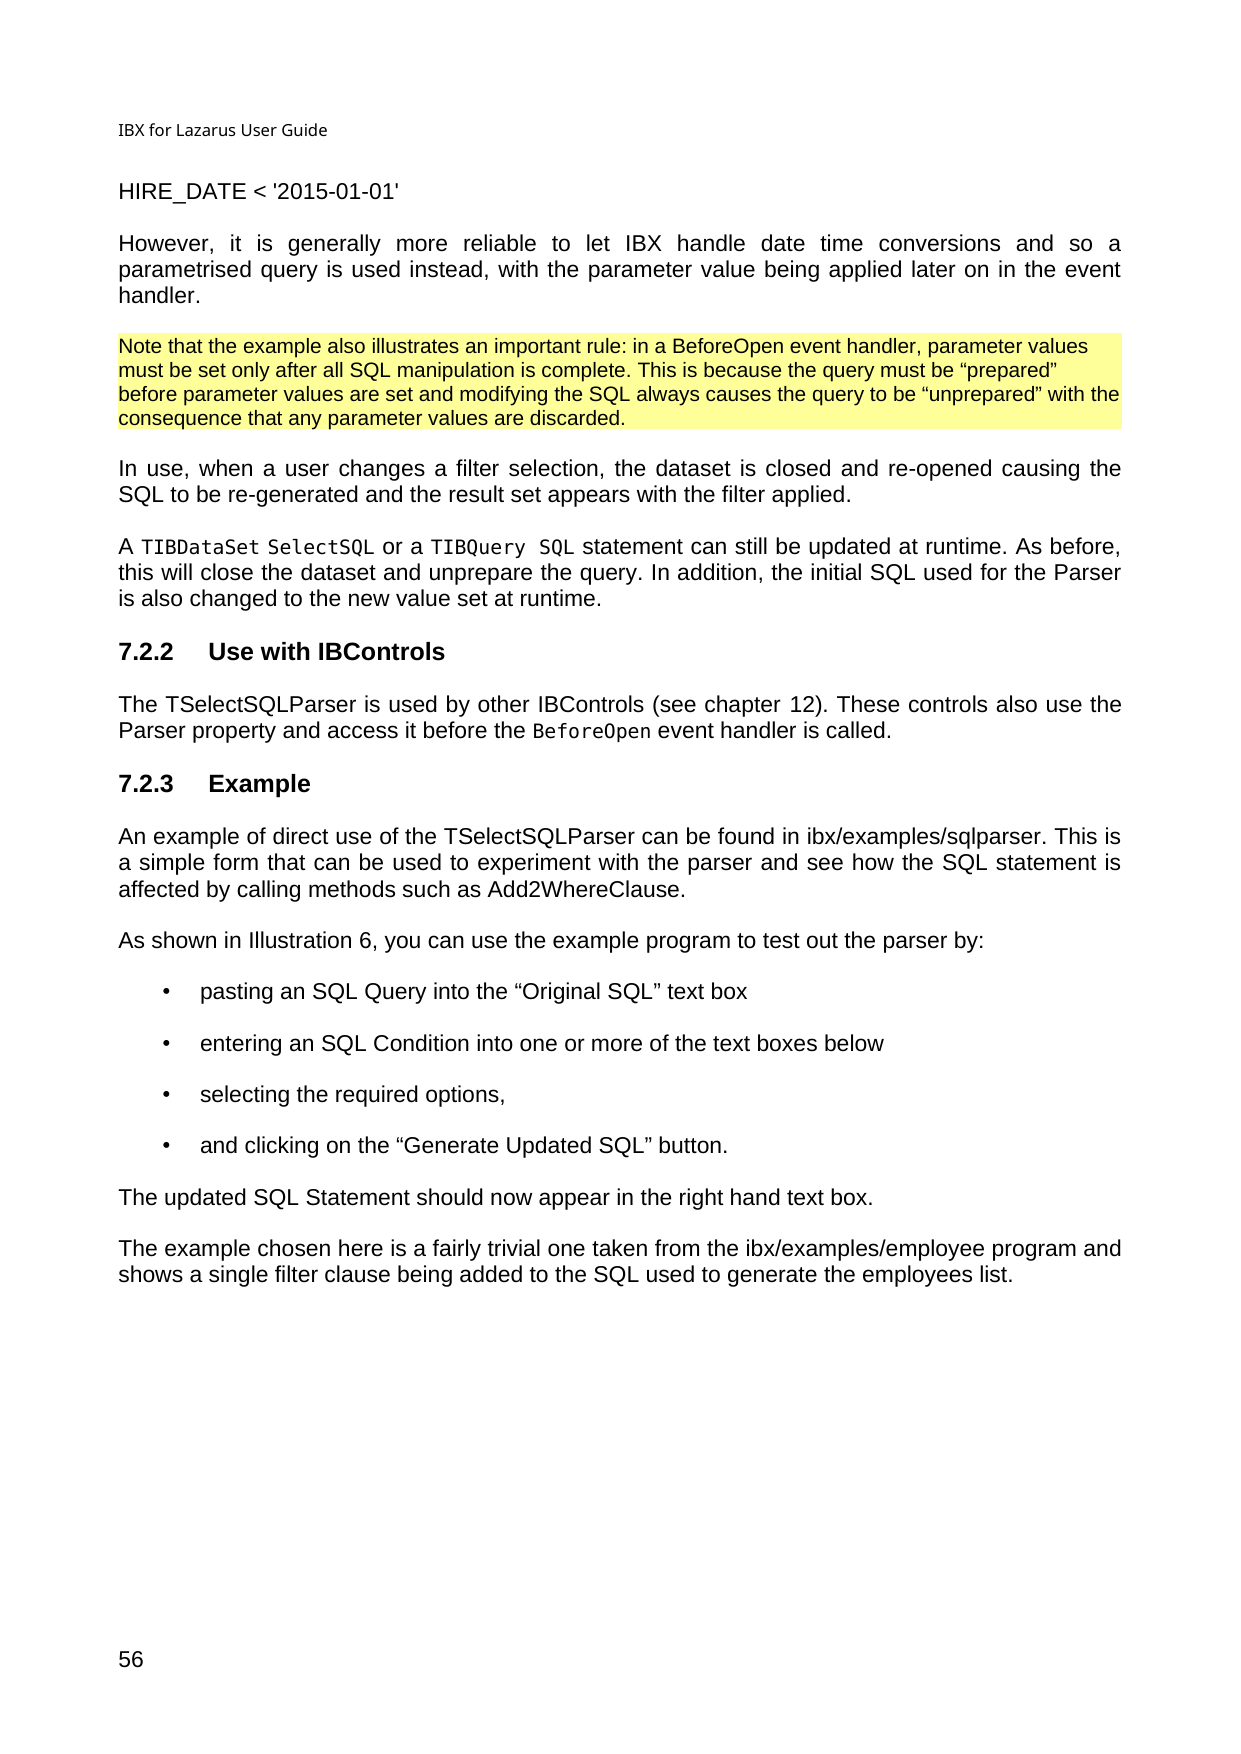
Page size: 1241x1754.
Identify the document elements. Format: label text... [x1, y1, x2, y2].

list selecting the required options, [162, 1081, 1122, 1107]
text However, it is generally more reliable to let IBX handle date time conversions and so a parametrised query is used instead, with the parameter value being applied later on in the event handler. [118, 229, 1122, 308]
subtitle Example [118, 769, 1122, 797]
text In use, when a user changes a filter selection, the dataset is closed and re-opened causing the SQL to be re-generated and the result set appears with the filter applied. [118, 455, 1122, 508]
text An example of direct use of the TSelectSQLParser can be found in ibx/examples/sqlparser. This is a simple form that can be used to experiment with the parser and see how the SQL statement is affected by calling methods such as Add2WhereClause. [118, 823, 1122, 902]
list and clicking on the “Generate Updated SQL” button. [162, 1132, 1122, 1159]
list entering an SQL Condition into one or more of the text boxes below [162, 1030, 1122, 1056]
text The updated SQL Statement should now appear in the right hand text box. [118, 1184, 1122, 1210]
text As shown in Illustration 6, you can use the example program to test out the parser by: [118, 927, 1122, 953]
text Note that the example also illustrates an important rule: in a BeforeOpen event handler, parameter values must be set only after all SQL manipulation is complete. This is because the query must be “prepared” before parameter values are set and modifying the SQL always causes the query to be “unprepared” with the consequence that any parameter values are discarded. [118, 333, 1122, 429]
text The TSelectSQLParser is used by other IBControls (see chapter 12). These controls also use the Parser property and access it before the BeforeOpen event handler is called. [118, 691, 1122, 744]
list pasting an SQL Query into the “Original SQL” text box [162, 978, 1122, 1005]
text The example chosen here is a fairly trivial one taken from the ibx/examples/employee program and shows a single filter clause being added to the SQL used to generate the employees list. [118, 1235, 1122, 1288]
text HIRE_DATE < '2015-01-01' [118, 178, 1122, 204]
subtitle Use with IBControls [118, 637, 1122, 665]
text A TIBDataSet SelectSQL or a TIBQuery SQL statement can still be updated at runtime. As before, this will close the dataset and unprepare the query. In addition, the initial SQL used for the Parser is also changed to the new value set at runtime. [118, 533, 1122, 612]
